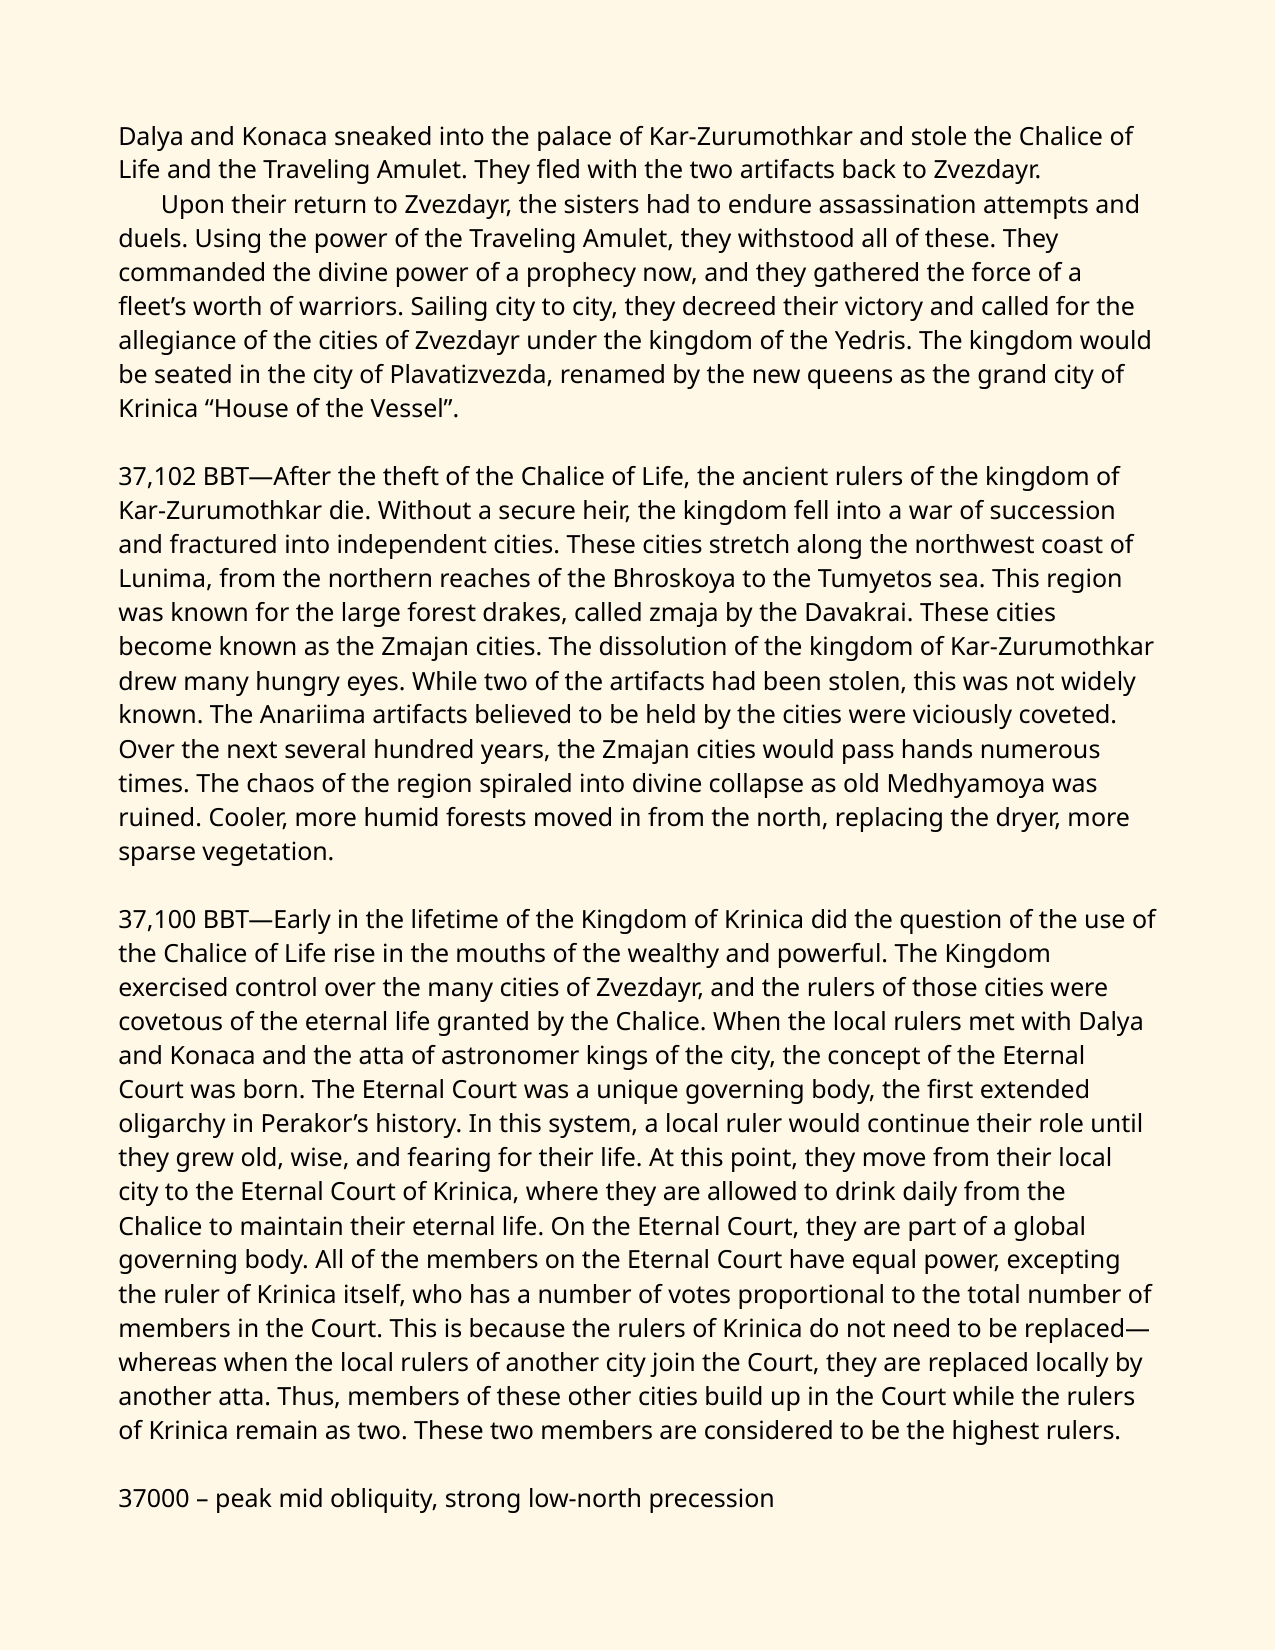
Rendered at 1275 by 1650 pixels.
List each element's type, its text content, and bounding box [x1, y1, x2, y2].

text Dalya and Konaca sneaked into the palace of Kar-Zurumothkar and stole the Chalice of Life and the Traveling Amulet. They fled with the two artifacts back to Zvezdayr. [118, 118, 1157, 186]
text 37,100 BBT—Early in the lifetime of the Kingdom of Krinica did the question of the use of the Chalice of Life rise in the mouths of the wealthy and powerful. The Kingdom exercised control over the many cities of Zvezdayr, and the rulers of those cities were covetous of the eternal life granted by the Chalice. When the local rulers met with Dalya and Konaca and the atta of astronomer kings of the city, the concept of the Eternal Court was born. The Eternal Court was a unique governing body, the first extended oligarchy in Perakor’s history. In this system, a local ruler would continue their role until they grew old, wise, and fearing for their life. At this point, they move from their local city to the Eternal Court of Krinica, where they are allowed to drink daily from the Chalice to maintain their eternal life. On the Eternal Court, they are part of a global governing body. All of the members on the Eternal Court have equal power, excepting the ruler of Krinica itself, who has a number of votes proportional to the total number of members in the Court. This is because the rulers of Krinica do not need to be replaced—whereas when the local rulers of another city join the Court, they are replaced locally by another atta. Thus, members of these other cities build up in the Court while the rulers of Krinica remain as two. These two members are considered to be the highest rulers. [118, 902, 1157, 1447]
text 37,102 BBT—After the theft of the Chalice of Life, the ancient rulers of the kingdom of Kar-Zurumothkar die. Without a secure heir, the kingdom fell into a war of succession and fractured into independent cities. These cities stretch along the northwest coast of Lunima, from the northern reaches of the Bhroskoya to the Tumyetos sea. This region was known for the large forest drakes, called zmaja by the Davakrai. These cities become known as the Zmajan cities. The dissolution of the kingdom of Kar-Zurumothkar drew many hungry eyes. While two of the artifacts had been stolen, this was not widely known. The Anariima artifacts believed to be held by the cities were viciously coveted. Over the next several hundred years, the Zmajan cities would pass hands numerous times. The chaos of the region spiraled into divine collapse as old Medhyamoya was ruined. Cooler, more humid forests moved in from the north, replacing the dryer, more sparse vegetation. [118, 459, 1157, 867]
text 37000 – peak mid obliquity, strong low-north precession [118, 1481, 1157, 1515]
text Upon their return to Zvezdayr, the sisters had to endure assassination attempts and duels. Using the power of the Traveling Amulet, they withstood all of these. They commanded the divine power of a prophecy now, and they gathered the force of a fleet’s worth of warriors. Sailing city to city, they decreed their victory and called for the allegiance of the cities of Zvezdayr under the kingdom of the Yedris. The kingdom would be seated in the city of Plavatizvezda, renamed by the new queens as the grand city of Krinica “House of the Vessel”. [118, 186, 1157, 425]
